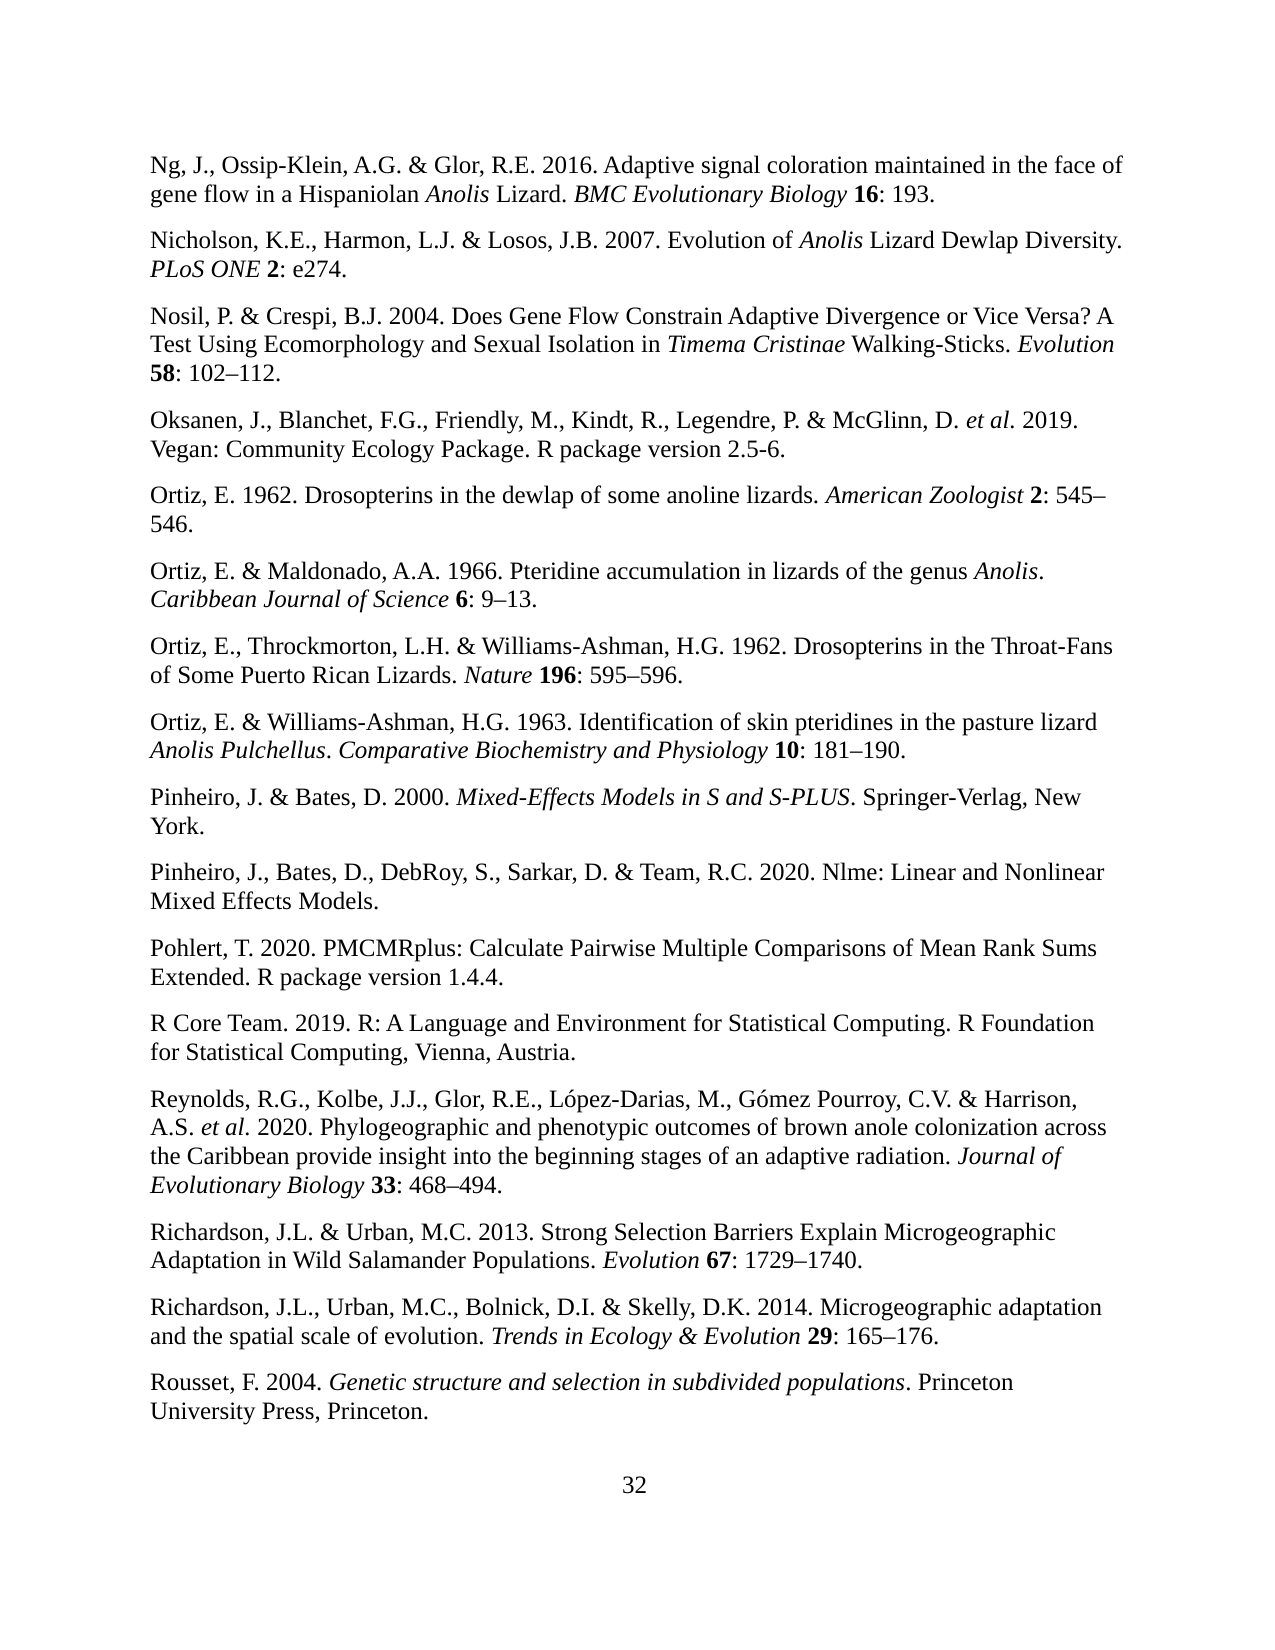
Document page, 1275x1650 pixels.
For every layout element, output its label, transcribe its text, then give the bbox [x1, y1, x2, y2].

text Ng, J., Ossip-Klein, A.G. & Glor, R.E. 2016. Adaptive signal coloration maintained in the face of gene flow in a Hispaniolan Anolis Lizard. BMC Evolutionary Biology 16: 193. [150, 150, 1125, 207]
text Reynolds, R.G., Kolbe, J.J., Glor, R.E., López-Darias, M., Gómez Pourroy, C.V. & Harrison, A.S. et al. 2020. Phylogeographic and phenotypic outcomes of brown anole colonization across the Caribbean provide insight into the beginning stages of an adaptive radiation. Journal of Evolutionary Biology 33: 468–494. [150, 1084, 1125, 1199]
text Oksanen, J., Blanchet, F.G., Friendly, M., Kindt, R., Legendre, P. & McGlinn, D. et al. 2019. Vegan: Community Ecology Package. R package version 2.5-6. [150, 405, 1125, 462]
text Ortiz, E. & Maldonado, A.A. 1966. Pteridine accumulation in lizards of the genus Anolis. Caribbean Journal of Science 6: 9–13. [150, 556, 1125, 613]
text Pohlert, T. 2020. PMCMRplus: Calculate Pairwise Multiple Comparisons of Mean Rank Sums Extended. R package version 1.4.4. [150, 933, 1125, 990]
text Ortiz, E., Throckmorton, L.H. & Williams-Ashman, H.G. 1962. Drosopterins in the Throat-Fans of Some Puerto Rican Lizards. Nature 196: 595–596. [150, 631, 1125, 689]
text Nosil, P. & Crespi, B.J. 2004. Does Gene Flow Constrain Adaptive Divergence or Vice Versa? A Test Using Ecomorphology and Sexual Isolation in Timema Cristinae Walking-Sticks. Evolution 58: 102–112. [150, 301, 1125, 387]
text Ortiz, E. & Williams-Ashman, H.G. 1963. Identification of skin pteridines in the pasture lizard Anolis Pulchellus. Comparative Biochemistry and Physiology 10: 181–190. [150, 707, 1125, 764]
text Pinheiro, J. & Bates, D. 2000. Mixed-Effects Models in S and S-PLUS. Springer-Verlag, New York. [150, 782, 1125, 839]
text Ortiz, E. 1962. Drosopterins in the dewlap of some anoline lizards. American Zoologist 2: 545–546. [150, 480, 1125, 538]
text Pinheiro, J., Bates, D., DebRoy, S., Sarkar, D. & Team, R.C. 2020. Nlme: Linear and Nonlinear Mixed Effects Models. [150, 857, 1125, 915]
text Richardson, J.L. & Urban, M.C. 2013. Strong Selection Barriers Explain Microgeographic Adaptation in Wild Salamander Populations. Evolution 67: 1729–1740. [150, 1217, 1125, 1274]
text R Core Team. 2019. R: A Language and Environment for Statistical Computing. R Foundation for Statistical Computing, Vienna, Austria. [150, 1008, 1125, 1066]
text Rousset, F. 2004. Genetic structure and selection in subdivided populations. Princeton University Press, Princeton. [150, 1367, 1125, 1425]
text Richardson, J.L., Urban, M.C., Bolnick, D.I. & Skelly, D.K. 2014. Microgeographic adaptation and the spatial scale of evolution. Trends in Ecology & Evolution 29: 165–176. [150, 1292, 1125, 1349]
text Nicholson, K.E., Harmon, L.J. & Losos, J.B. 2007. Evolution of Anolis Lizard Dewlap Diversity. PLoS ONE 2: e274. [150, 225, 1125, 283]
